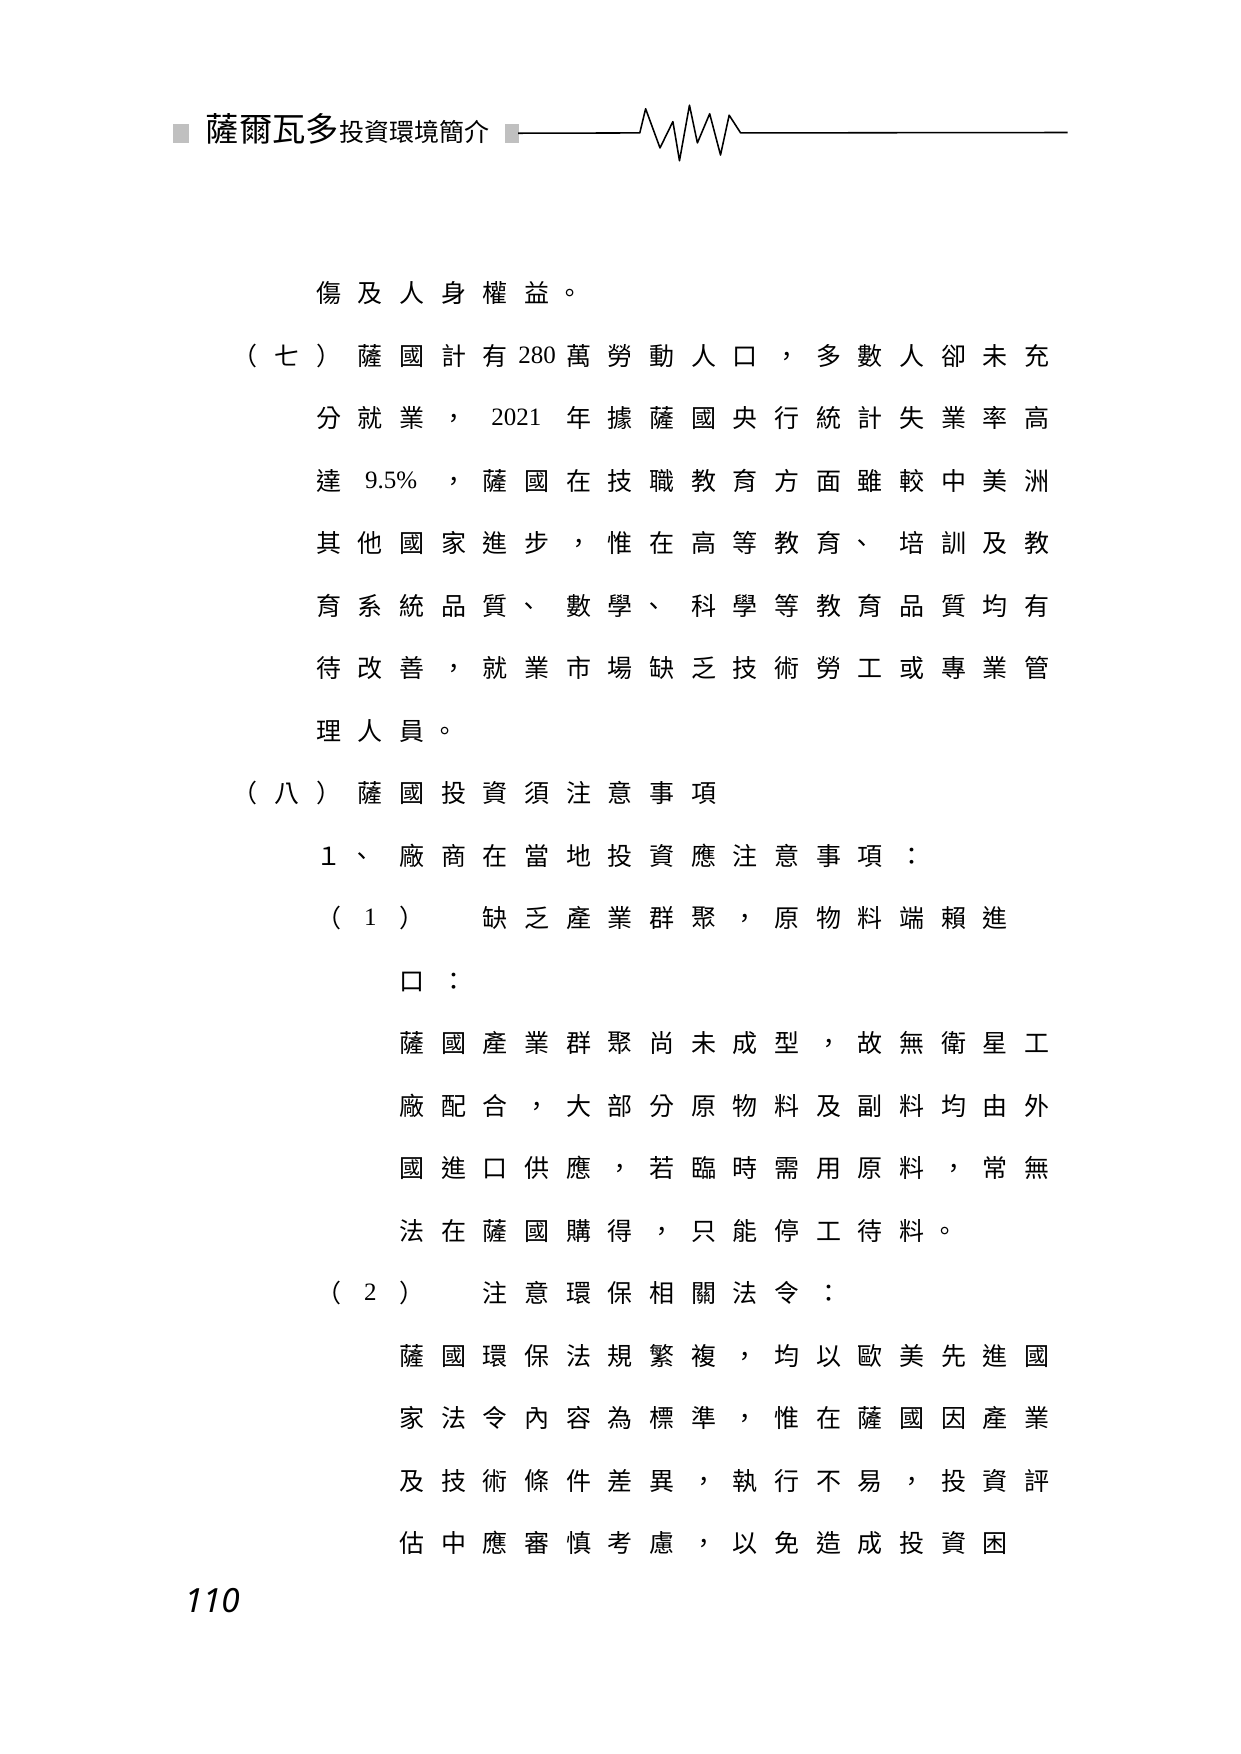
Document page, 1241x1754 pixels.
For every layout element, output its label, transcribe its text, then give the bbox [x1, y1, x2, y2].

text 傷及人身權益。 [207, 250, 1058, 313]
text 薩國環保法規繁複，均以歐美先進國家法令內容為標準，惟在薩國因產業及技術條件差異，執行不易，投資評估中應審慎考慮，以免造成投資困 [367, 1313, 1058, 1563]
text （八）薩國投資須注意事項 [207, 750, 1058, 813]
text （2） 注意環保相關法令： [306, 1250, 1058, 1313]
text 薩國產業群聚尚未成型，故無衛星工廠配合，大部分原物料及副料均由外國進口供應，若臨時需用原料，常無法在薩國購得，只能停工待料。 [367, 1000, 1058, 1250]
text （1） 缺乏產業群聚，原物料端賴進口： [306, 875, 1058, 1000]
text （七）薩國計有280萬勞動人口，多數人卻未充分就業，2021年據薩國央行統計失業率高達9.5%，薩國在技職教育方面雖較中美洲其他國家進步，惟在高等教育、培訓及教育系統品質、數學、科學等教育品質均有待改善，就業市場缺乏技術勞工或專業管理人員。 [207, 313, 1058, 750]
text １、廠商在當地投資應注意事項： [281, 813, 1058, 875]
